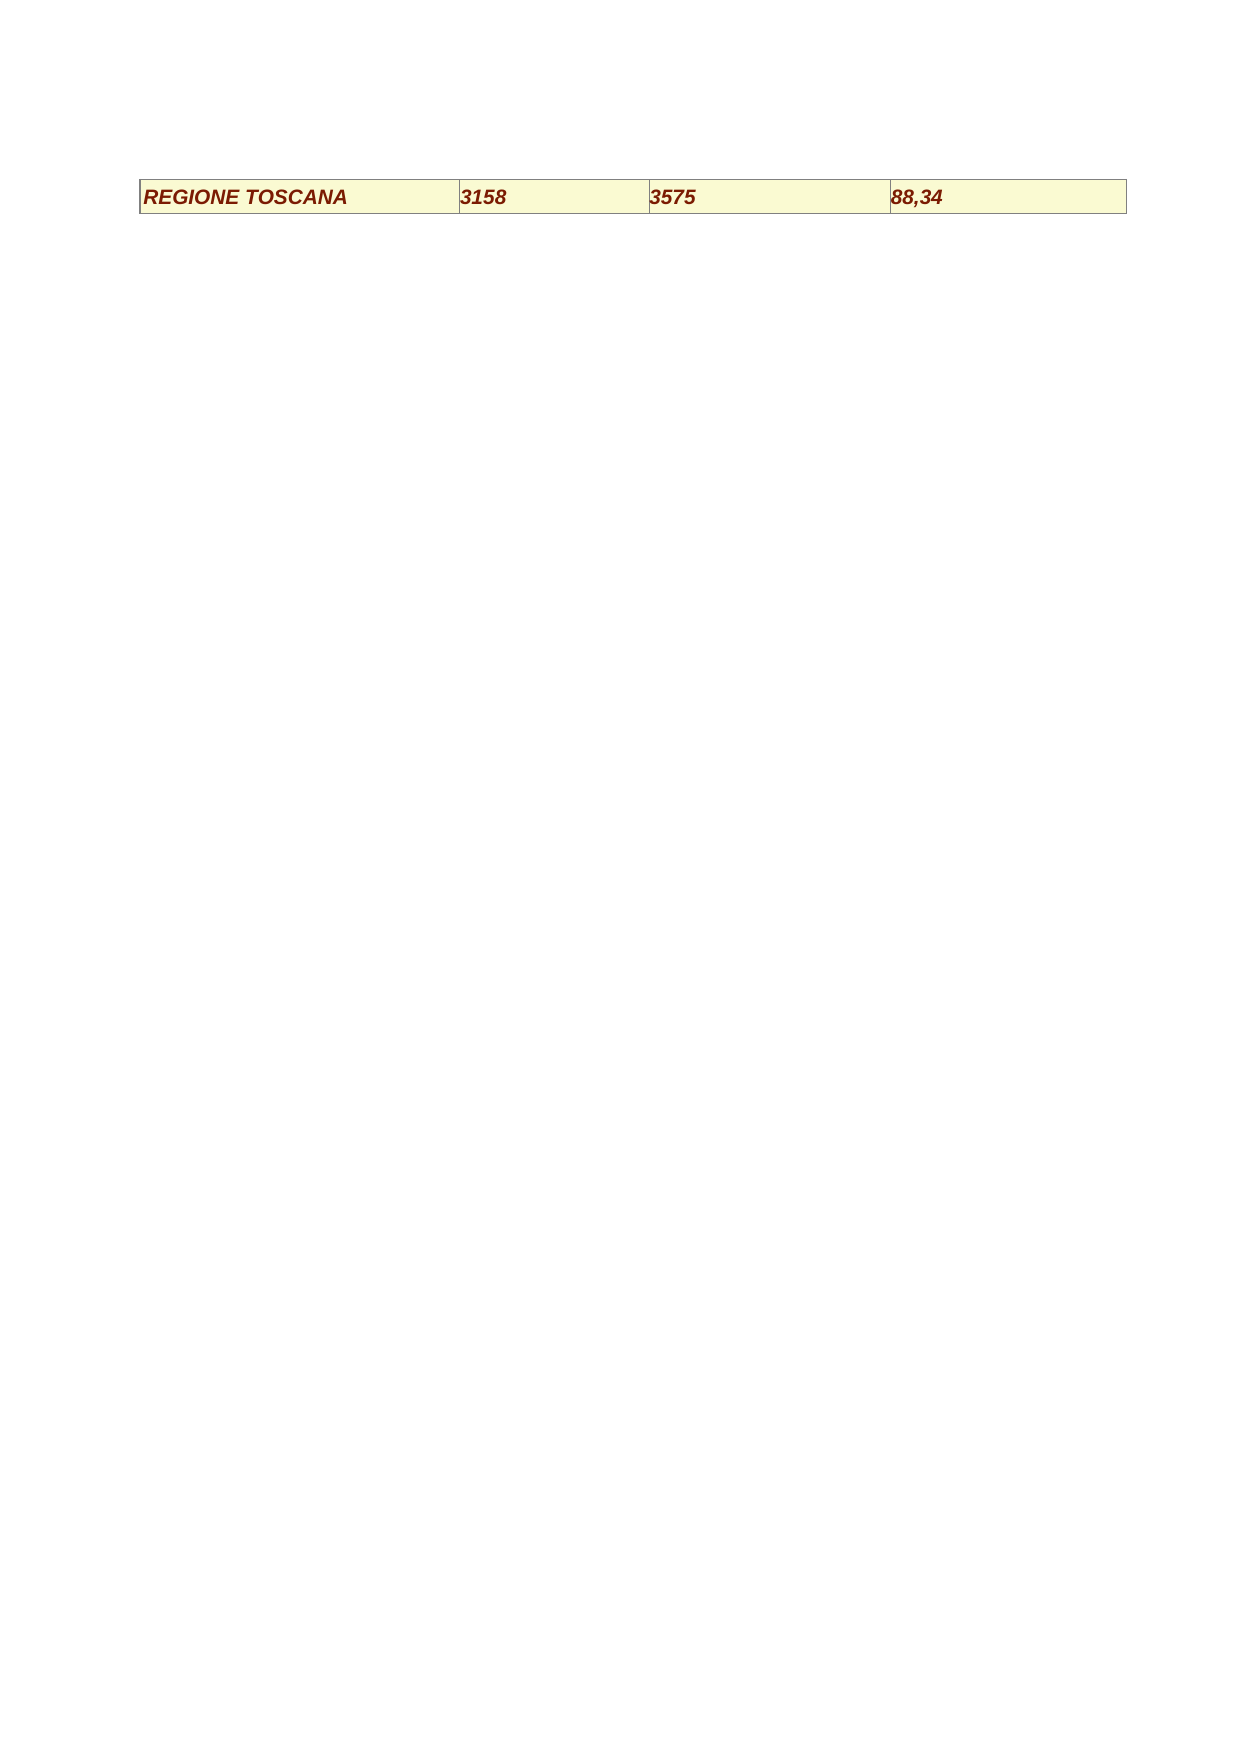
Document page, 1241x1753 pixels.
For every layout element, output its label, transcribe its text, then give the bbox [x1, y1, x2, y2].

table_cell 88,34 [891, 180, 1126, 213]
table_cell REGIONE TOSCANA [141, 180, 459, 213]
table_cell 3575 [650, 180, 890, 213]
table_cell 3158 [460, 180, 649, 213]
